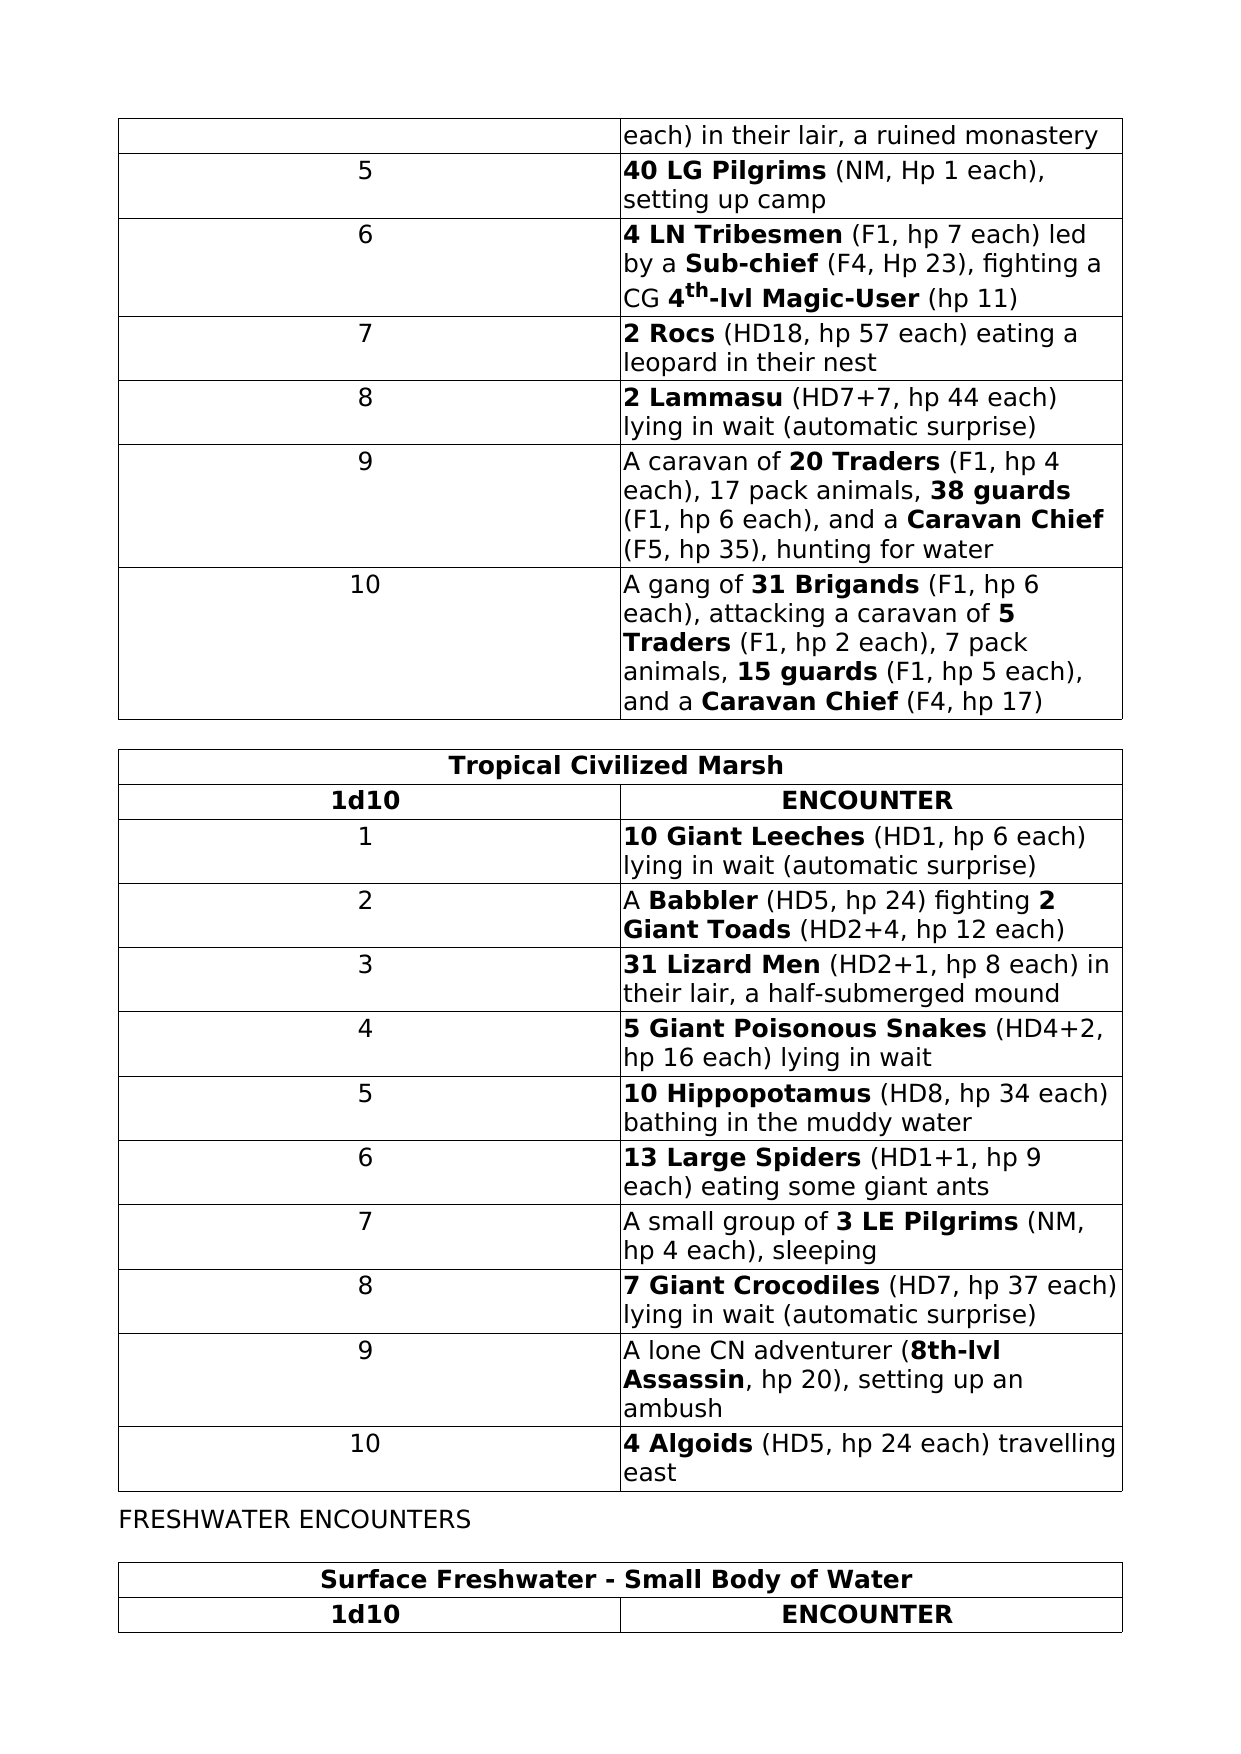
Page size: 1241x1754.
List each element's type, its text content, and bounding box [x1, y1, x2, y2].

table_cell 1 [119, 820, 620, 883]
table_cell 10 [119, 568, 620, 719]
table_cell A Babbler (HD5, hp 24) fighting 2 Giant Toads (HD2+4, hp 12 each) [621, 884, 1122, 947]
table_cell 9 [119, 445, 620, 567]
table_cell 1d10 [119, 1598, 620, 1632]
table_cell 1d10 [119, 785, 620, 819]
table_cell 7 Giant Crocodiles (HD7, hp 37 each) lying in wait (automatic surprise) [621, 1270, 1122, 1333]
table_cell 10 [119, 1427, 620, 1491]
table_cell 13 Large Spiders (HD1+1, hp 9 each) eating some giant ants [621, 1141, 1122, 1204]
table_cell 31 Lizard Men (HD2+1, hp 8 each) in their lair, a half-submerged mound [621, 948, 1122, 1011]
table_header Surface Freshwater - Small Body of Water [119, 1563, 1122, 1597]
table_cell A small group of 3 LE Pilgrims (NM, hp 4 each), sleeping [621, 1205, 1122, 1268]
table_cell 4 LN Tribesmen (F1, hp 7 each) led by a Sub-chief (F4, Hp 23), fighting a CG 4th-lvl Magic-User (hp 11) [621, 219, 1122, 316]
table_cell A lone CN adventurer (8th-lvl Assassin, hp 20), setting up an ambush [621, 1334, 1122, 1426]
table_cell 2 Rocs (HD18, hp 57 each) eating a leopard in their nest [621, 317, 1122, 380]
table_cell 4 Algoids (HD5, hp 24 each) travelling east [621, 1427, 1122, 1491]
table_cell 5 [119, 154, 620, 217]
table_cell [119, 119, 620, 153]
table_cell 10 Hippopotamus (HD8, hp 34 each) bathing in the muddy water [621, 1077, 1122, 1140]
table_cell 4 [119, 1012, 620, 1076]
table_cell 7 [119, 317, 620, 380]
table_cell ENCOUNTER [621, 785, 1122, 819]
text FRESHWATER ENCOUNTERS [118, 1505, 1122, 1534]
table_cell A caravan of 20 Traders (F1, hp 4 each), 17 pack animals, 38 guards (F1, hp 6 each), and a Caravan Chief (F5, hp 35), hunting for water [621, 445, 1122, 567]
table_header Tropical Civilized Marsh [119, 750, 1122, 783]
table_cell 9 [119, 1334, 620, 1426]
table_cell 2 [119, 884, 620, 947]
table_cell 6 [119, 1141, 620, 1204]
table_cell A gang of 31 Brigands (F1, hp 6 each), attacking a caravan of 5 Traders (F1, hp 2 each), 7 pack animals, 15 guards (F1, hp 5 each), and a Caravan Chief (F4, hp 17) [621, 568, 1122, 719]
table_cell ENCOUNTER [621, 1598, 1122, 1632]
table_cell 10 Giant Leeches (HD1, hp 6 each) lying in wait (automatic surprise) [621, 820, 1122, 883]
table_cell 5 Giant Poisonous Snakes (HD4+2, hp 16 each) lying in wait [621, 1012, 1122, 1076]
table_cell 5 [119, 1077, 620, 1140]
table_cell each) in their lair, a ruined monastery [621, 119, 1122, 153]
table_cell 2 Lammasu (HD7+7, hp 44 each) lying in wait (automatic surprise) [621, 381, 1122, 444]
table_cell 6 [119, 219, 620, 316]
table_cell 8 [119, 1270, 620, 1333]
table_cell 8 [119, 381, 620, 444]
table_cell 40 LG Pilgrims (NM, Hp 1 each), setting up camp [621, 154, 1122, 217]
table_cell 7 [119, 1205, 620, 1268]
table_cell 3 [119, 948, 620, 1011]
